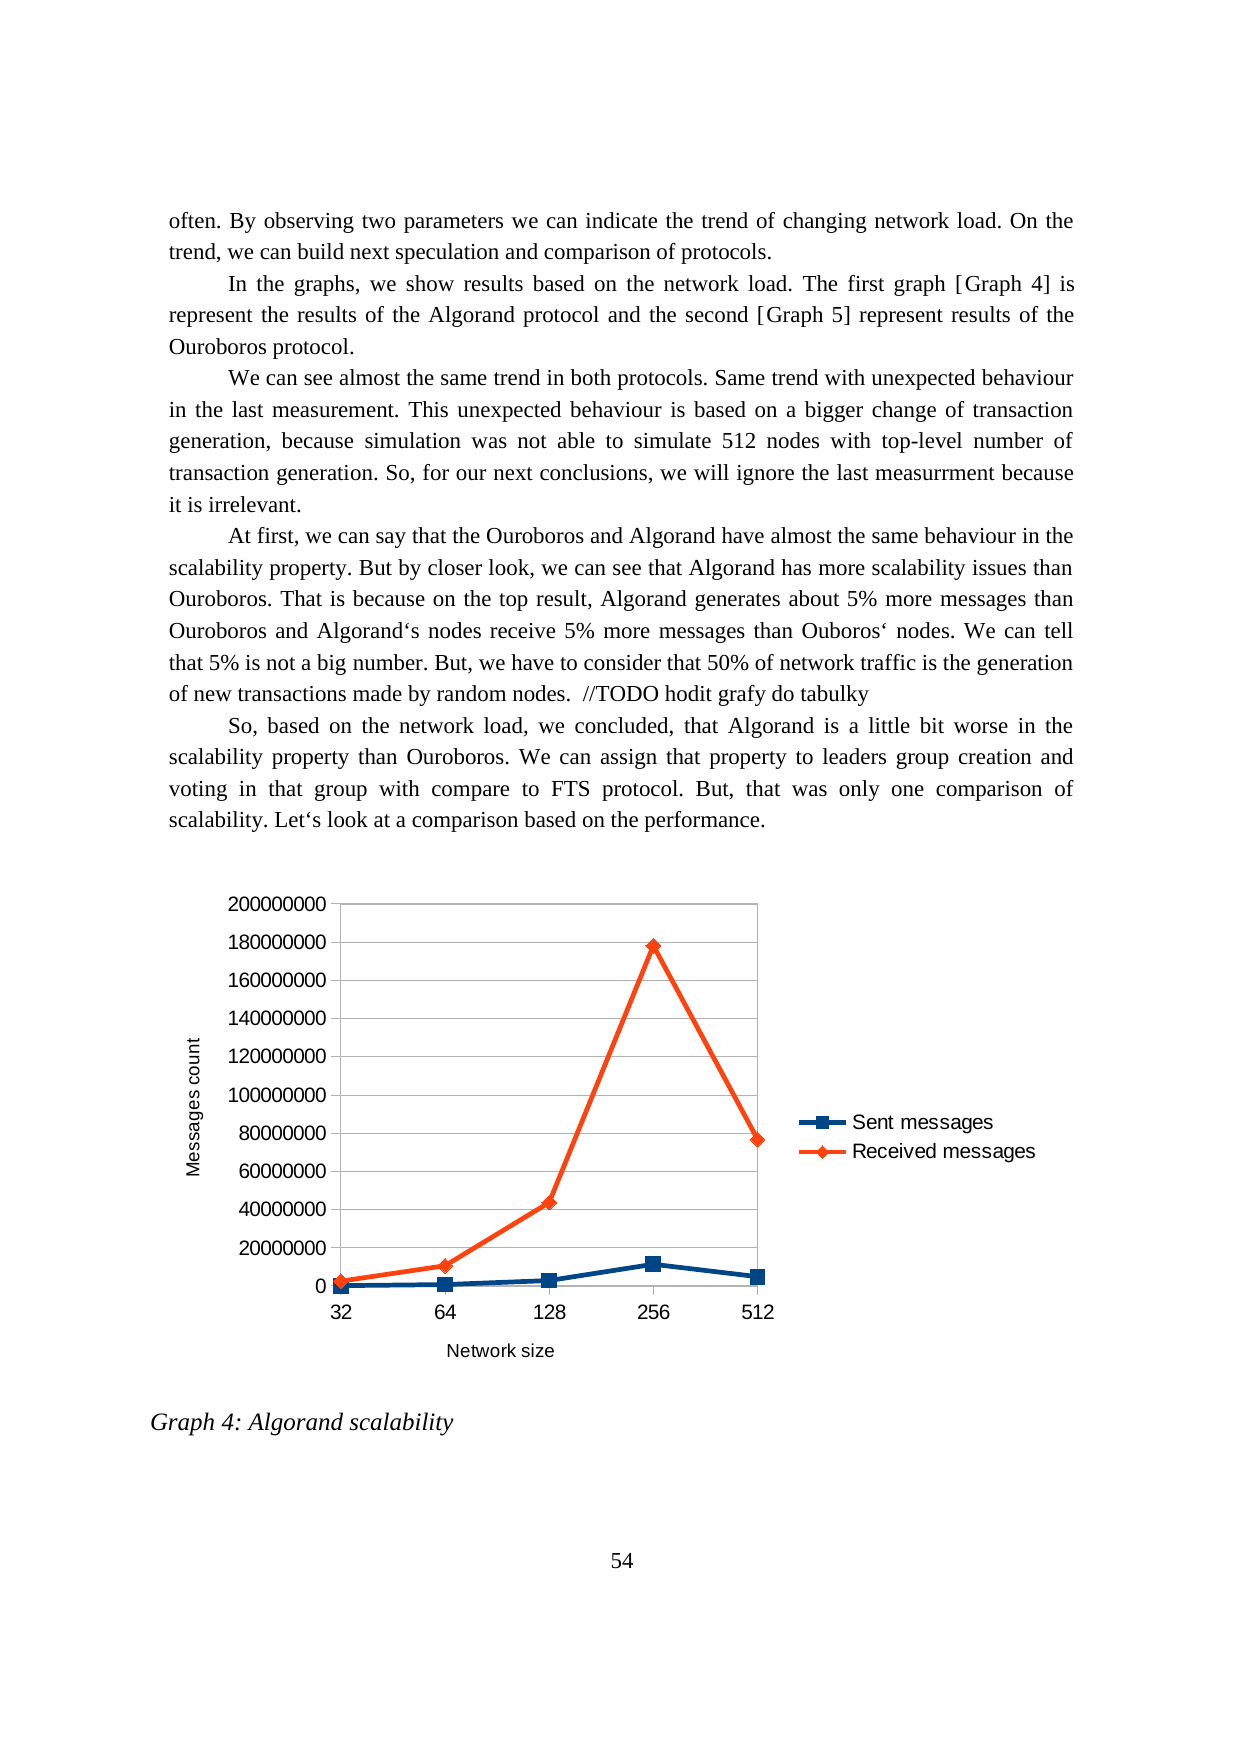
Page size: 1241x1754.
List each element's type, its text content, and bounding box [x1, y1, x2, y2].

text At first, we can say that the Ouroboros and Algorand have almost the same behaviour in the scalability property. But by closer look, we can see that Algorand has more scalability issues than Ouroboros. That is because on the top result, Algorand generates about 5% more messages than Ouroboros and Algorand‘s nodes receive 5% more messages than Ouboros‘ nodes. We can tell that 5% is not a big number. But, we have to consider that 50% of network traffic is the generation of new transactions made by random nodes. //TODO hodit grafy do tabulky [169, 522, 1075, 706]
text We can see almost the same trend in both protocols. Same trend with unexpected behaviour in the last measurement. This unexpected behaviour is based on a bigger change of transaction generation, because simulation was not able to simulate 512 nodes with top-level number of transaction generation. So, for our next conclusions, we will ignore the last measurrment because it is irrelevant. [169, 364, 1075, 517]
text So, based on the network load, we concluded, that Algorand is a little bit worse in the scalability property than Ouroboros. We can assign that property to leaders group creation and voting in that group with compare to FTS protocol. But, that was only one comparison of scalability. Let‘s look at a comparison based on the performance. [169, 712, 1075, 833]
text often. By observing two parameters we can indicate the trend of changing network load. On the trend, we can build next speculation and comparison of protocols. [169, 207, 1075, 264]
text In the graphs, we show results based on the network load. The first graph [Graph 4] is represent the results of the Algorand protocol and the second [Graph 5] represent results of the Ouroboros protocol. [169, 270, 1075, 359]
text Graph 4: Algorand scalability [150, 882, 1094, 1436]
